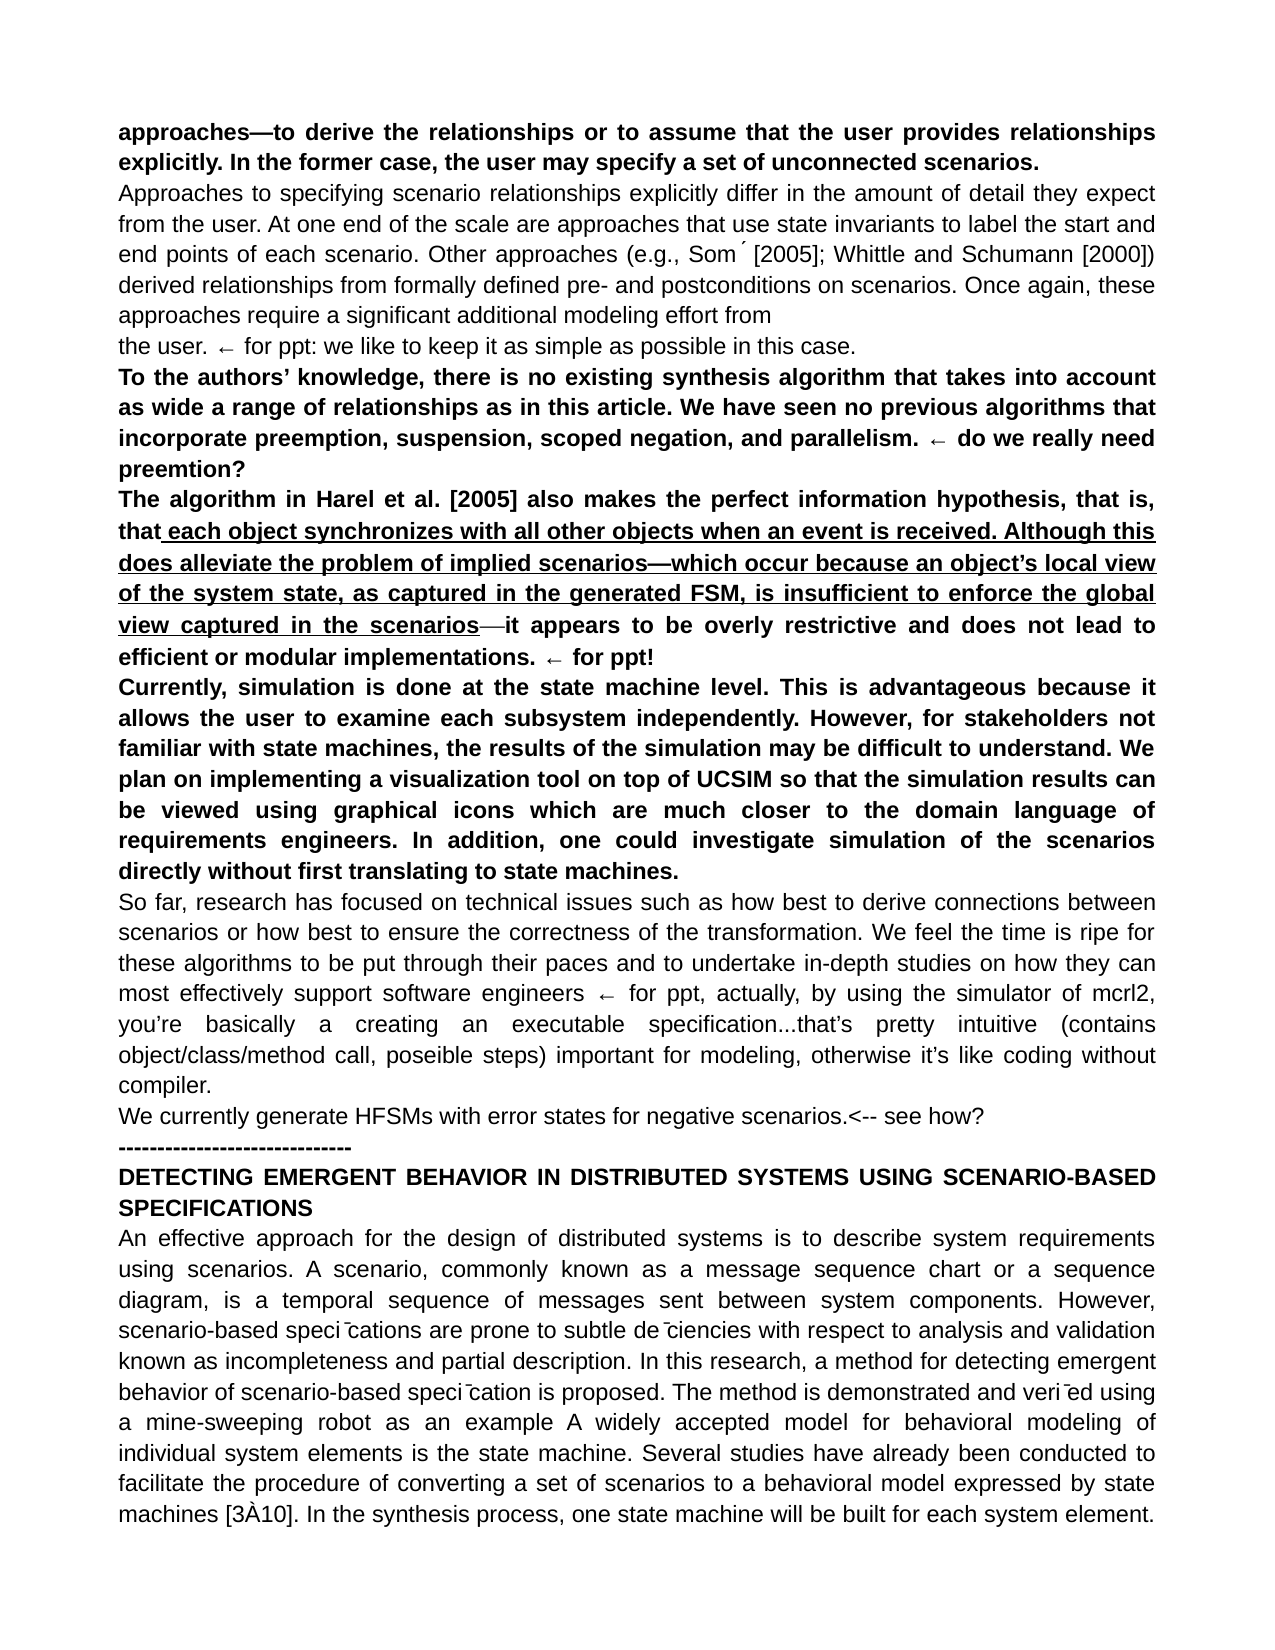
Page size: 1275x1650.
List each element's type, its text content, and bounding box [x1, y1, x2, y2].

text Currently, simulation is done at the state machine level. This is advantageous because it allows the user to examine each subsystem independently. However, for stakeholders not familiar with state machines, the results of the simulation may be difficult to understand. We plan on implementing a visualization tool on top of UCSIM so that the simulation results can be viewed using graphical icons which are much closer to the domain language of requirements engineers. In addition, one could investigate simulation of the scenarios directly without first translating to state machines. [118, 673, 1157, 884]
text DETECTING EMERGENT BEHAVIOR IN DISTRIBUTED SYSTEMS USING SCENARIO-BASED SPECIFICATIONS [118, 1163, 1157, 1221]
text of the system state, as captured in the generated FSM, is insufficient to enforce the global view captured in the scenarios—it appears to be overly restrictive and does not lead to efficient or modular implementations. ← for ppt! [118, 574, 1157, 670]
text So far, research has focused on technical issues such as how best to derive connections between scenarios or how best to ensure the correctness of the transformation. We feel the time is ripe for these algorithms to be put through their paces and to undertake in-depth studies on how they can most effectively support software engineers ← for ppt, actually, by using the simulator of mcrl2, you’re basically a creating an executable specification...that’s pretty intuitive (contains object/class/method call, poseible steps) important for modeling, otherwise it’s like coding without compiler. [118, 888, 1157, 1098]
text ------------------------------ [118, 1133, 1157, 1160]
text approaches—to derive the relationships or to assume that the user provides relationships explicitly. In the former case, the user may specify a set of unconnected scenarios. [118, 118, 1157, 176]
text the user. ← for ppt: we like to keep it as simple as possible in this case. [118, 332, 1157, 359]
text To the authors’ knowledge, there is no existing synthesis algorithm that takes into account as wide a range of relationships as in this article. We have seen no previous algorithms that incorporate preemption, suspension, scoped negation, and parallelism. ← do we really need preemtion? [118, 363, 1157, 482]
text An effective approach for the design of distributed systems is to describe system requirements using scenarios. A scenario, commonly known as a message sequence chart or a sequence diagram, is a temporal sequence of messages sent between system components. However, scenario-based speci ̄cations are prone to subtle de ̄ciencies with respect to analysis and validation known as incompleteness and partial description. In this research, a method for detecting emergent behavior of scenario-based speci ̄cation is proposed. The method is demonstrated and veri ̄ed using a mine-sweeping robot as an example A widely accepted model for behavioral modeling of individual system elements is the state machine. Several studies have already been conducted to facilitate the procedure of converting a set of scenarios to a behavioral model expressed by state machines [3À10]. In the synthesis process, one state machine will be built for each system element. [118, 1225, 1157, 1527]
text The algorithm in Harel et al. [2005] also makes the perfect information hypothesis, that is, that each object synchronizes with all other objects when an event is received. Although this does alleviate the problem of implied scenarios—which occur because an object’s local view [118, 486, 1157, 573]
text We currently generate HFSMs with error states for negative scenarios.<-- see how? [118, 1102, 1157, 1129]
text Approaches to specifying scenario relationships explicitly differ in the amount of detail they expect from the user. At one end of the scale are approaches that use state invariants to label the start and end points of each scenario. Other approaches (e.g., Som ́ [2005]; Whittle and Schumann [2000]) derived relationships from formally defined pre- and postconditions on scenarios. Once again, these approaches require a significant additional modeling effort from [118, 179, 1157, 329]
